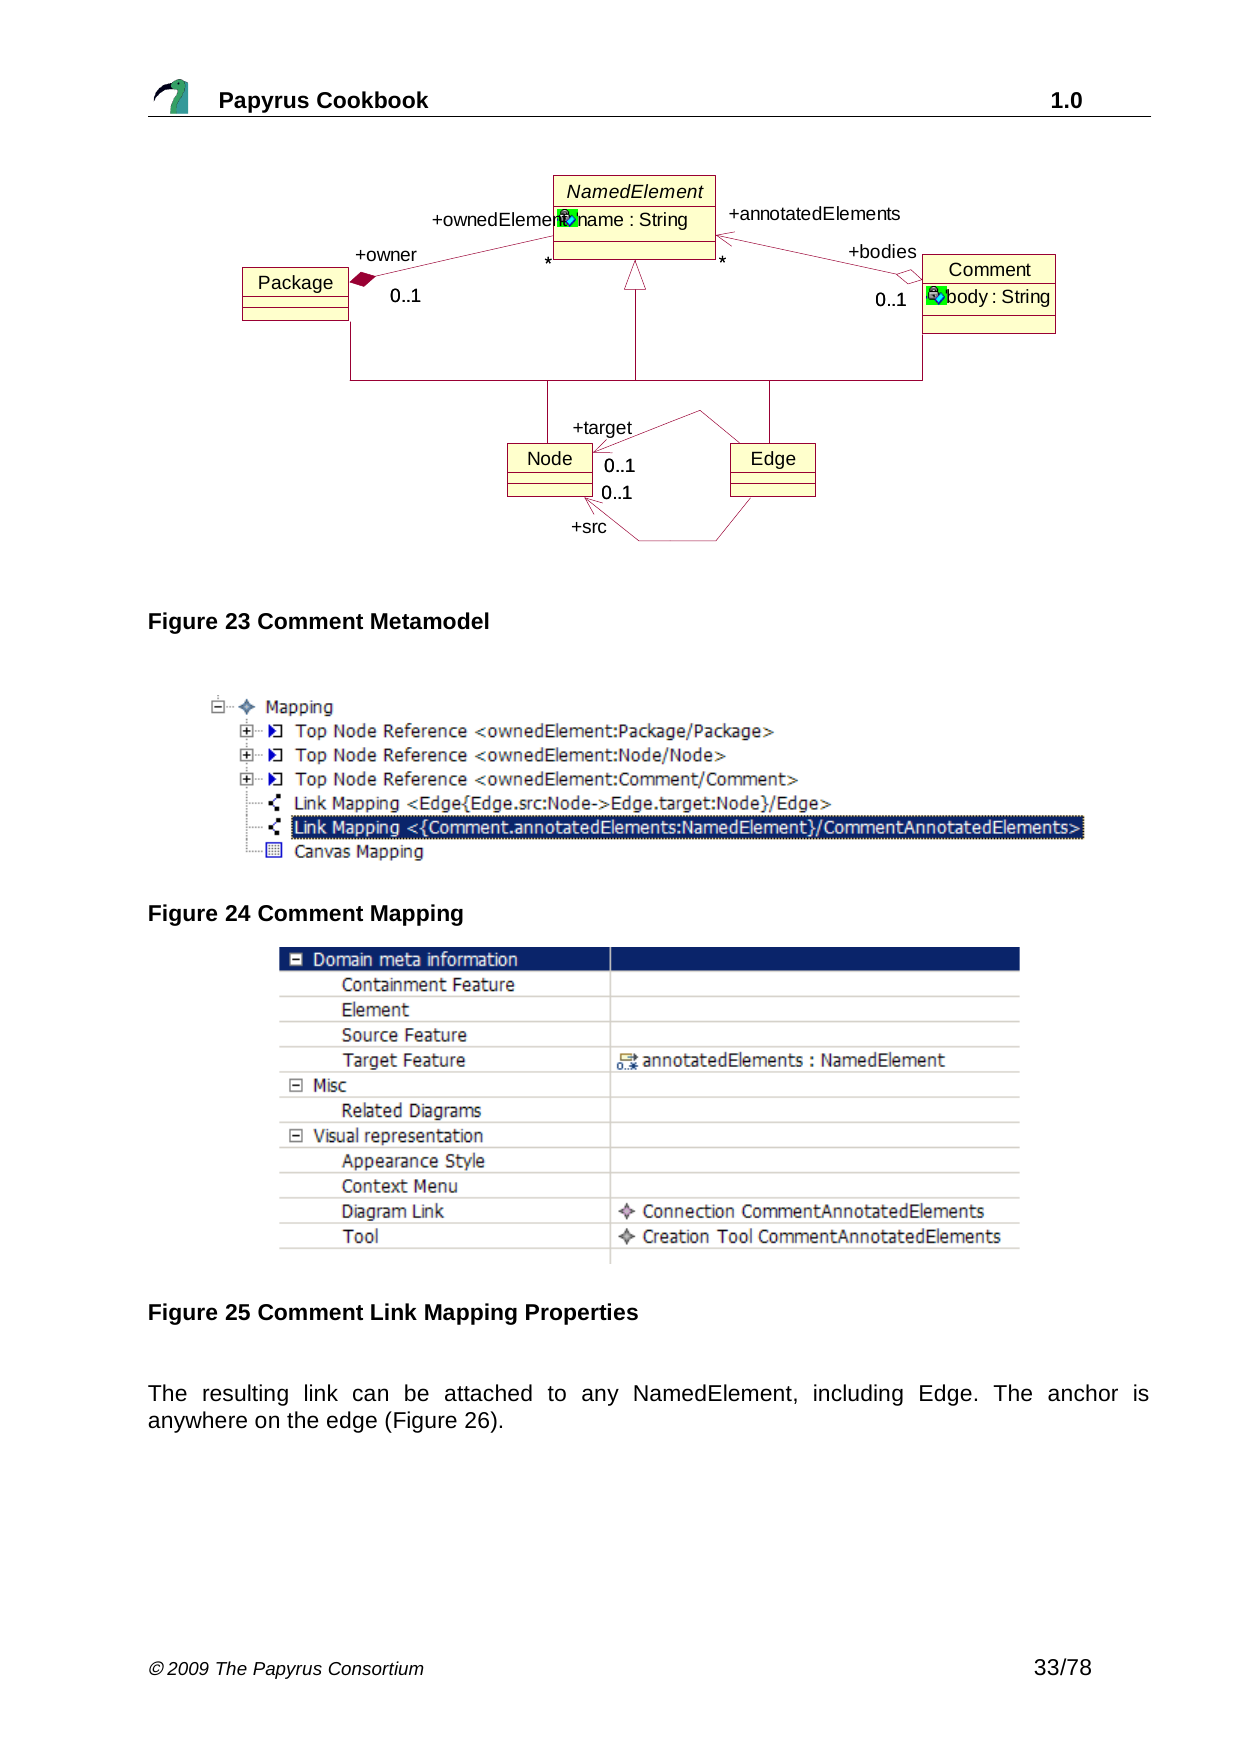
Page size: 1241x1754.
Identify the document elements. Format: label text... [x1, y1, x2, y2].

text Figure 23 Comment Metamodel [148, 607, 1151, 634]
text Figure 24 Comment Mapping [148, 899, 1151, 926]
text Figure 25 Comment Link Mapping Properties [148, 1298, 1151, 1325]
text The resulting link can be attached to any NamedElement, including Edge. The anchor is anywhere on the edge (Figure 26). [148, 1379, 1151, 1433]
picture [153, 79, 189, 114]
picture [201, 695, 1098, 865]
picture [279, 947, 1020, 1264]
